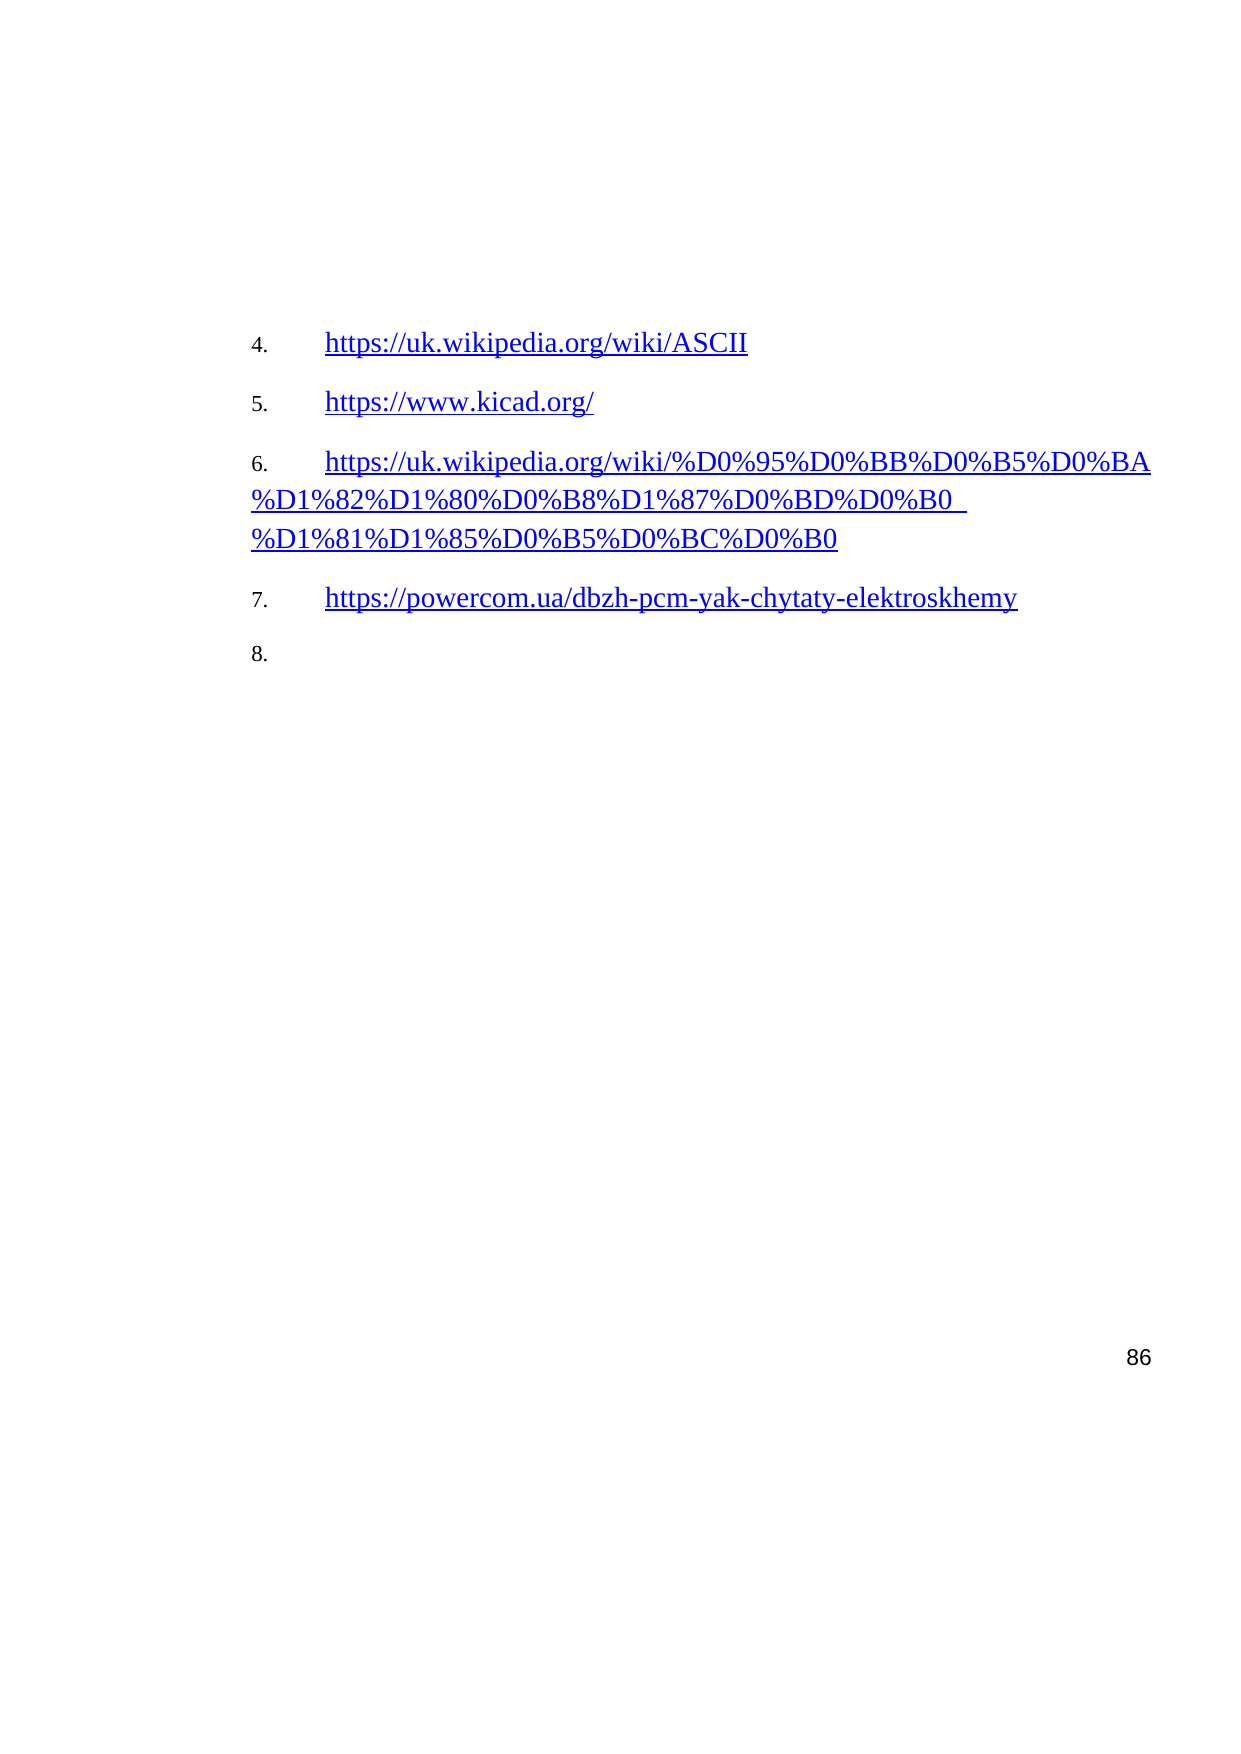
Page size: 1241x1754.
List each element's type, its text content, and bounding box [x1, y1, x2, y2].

list https://uk.wikipedia.org/wiki/%D0%95%D0%BB%D0%B5%D0%BA%D1%82%D1%80%D0%B8%D1%87%D0%BD%D0%B0_%D1%81%D1%85%D0%B5%D0%BC%D0%B0 [251, 444, 1152, 554]
list https://uk.wikipedia.org/wiki/ASCII [251, 325, 1152, 359]
list https://powercom.ua/dbzh-pcm-yak-chytaty-elektroskhemy [251, 580, 1152, 614]
list https://www.kicad.org/ [251, 384, 1152, 418]
